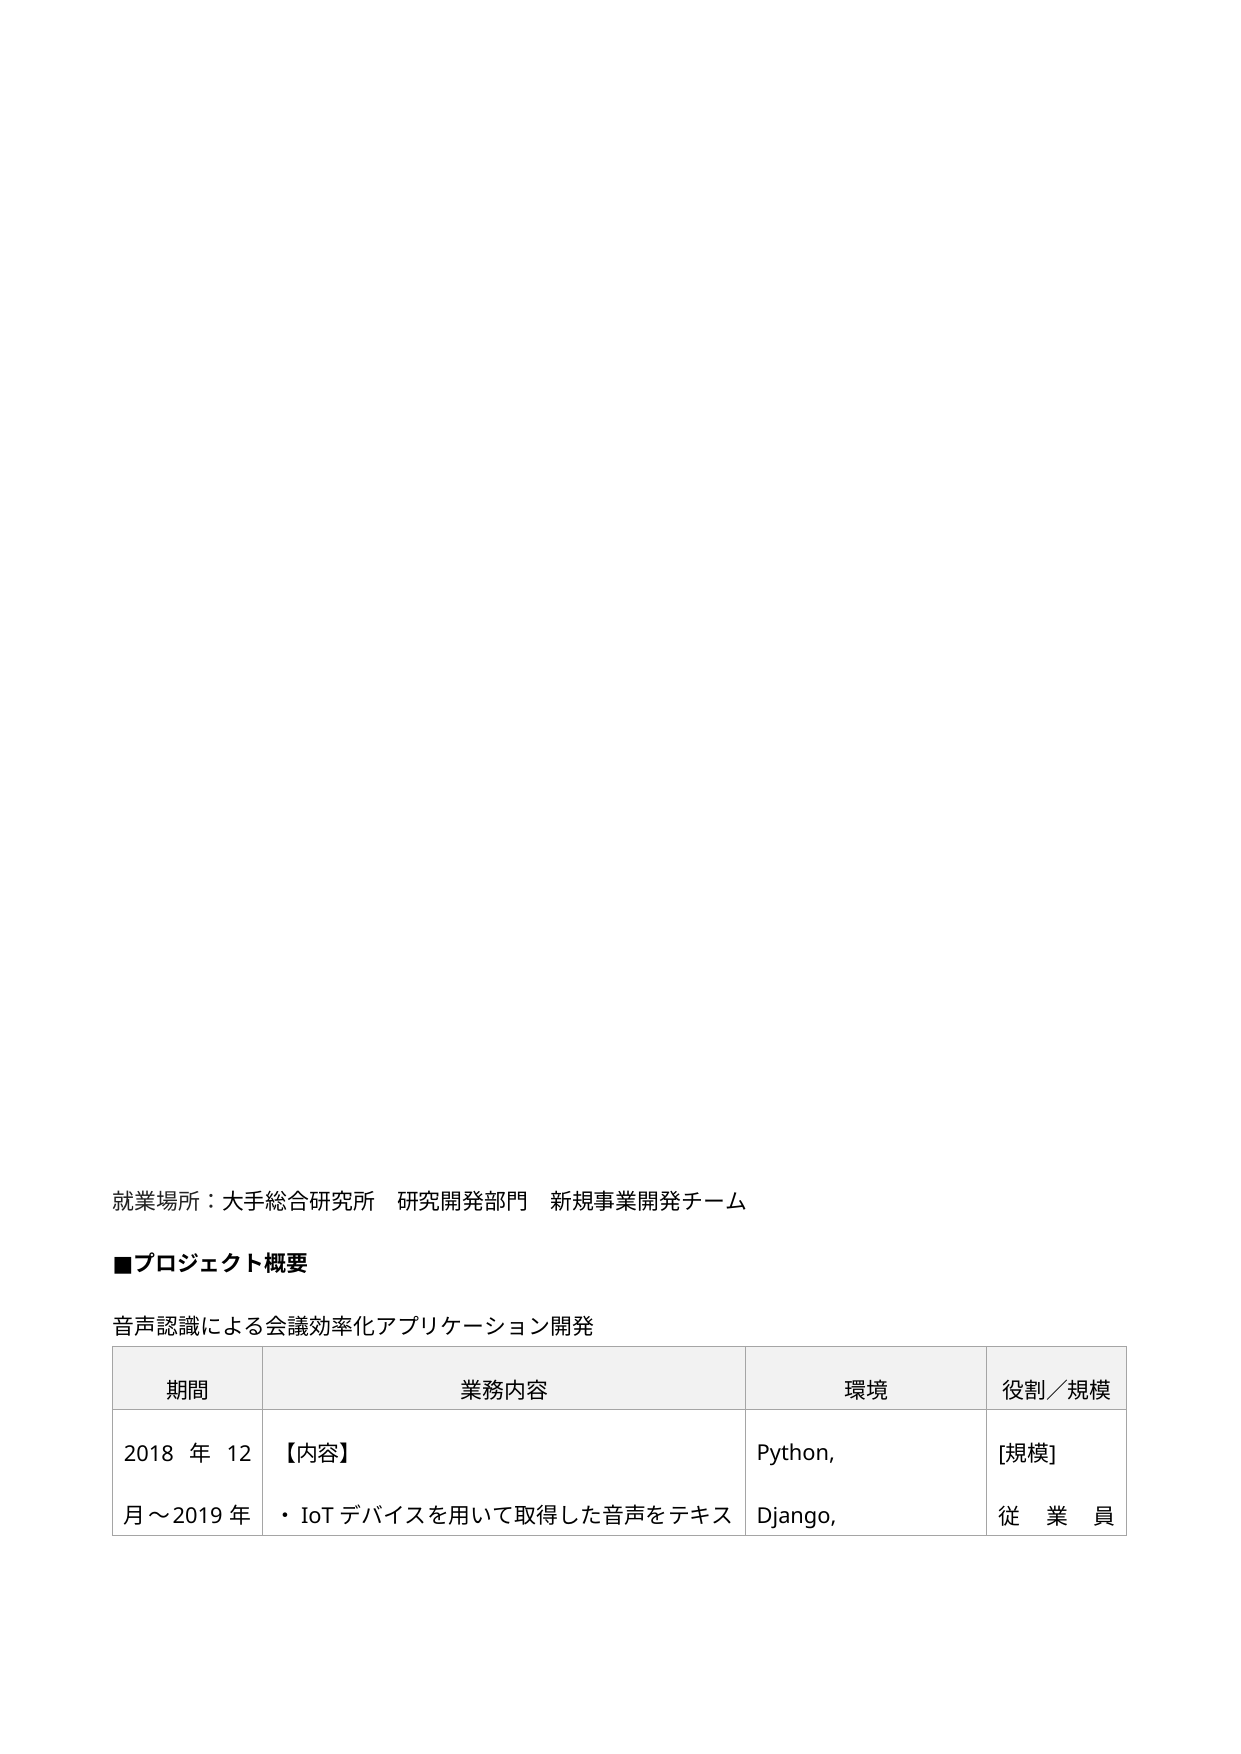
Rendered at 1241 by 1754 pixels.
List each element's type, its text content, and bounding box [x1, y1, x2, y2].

table_cell Python, Django, [746, 1410, 986, 1535]
table_header 役割／規模 [987, 1347, 1126, 1409]
table_header 業務内容 [263, 1347, 745, 1409]
table_cell [規模] 従業員 [987, 1410, 1126, 1535]
table_cell 2018年12月～2019年 [113, 1410, 262, 1535]
table_header 環境 [746, 1347, 986, 1409]
table_cell 【内容】 ・ IoT デバイスを用いて取得した音声をテキス [263, 1410, 745, 1535]
table_header 期間 [113, 1347, 262, 1409]
text 就業場所：大手総合研究所 研究開発部門 新規事業開発チーム [112, 1158, 1128, 1221]
text ■プロジェクト概要 [112, 1221, 1128, 1283]
text 音声認識による会議効率化アプリケーション開発 [112, 1283, 1128, 1346]
